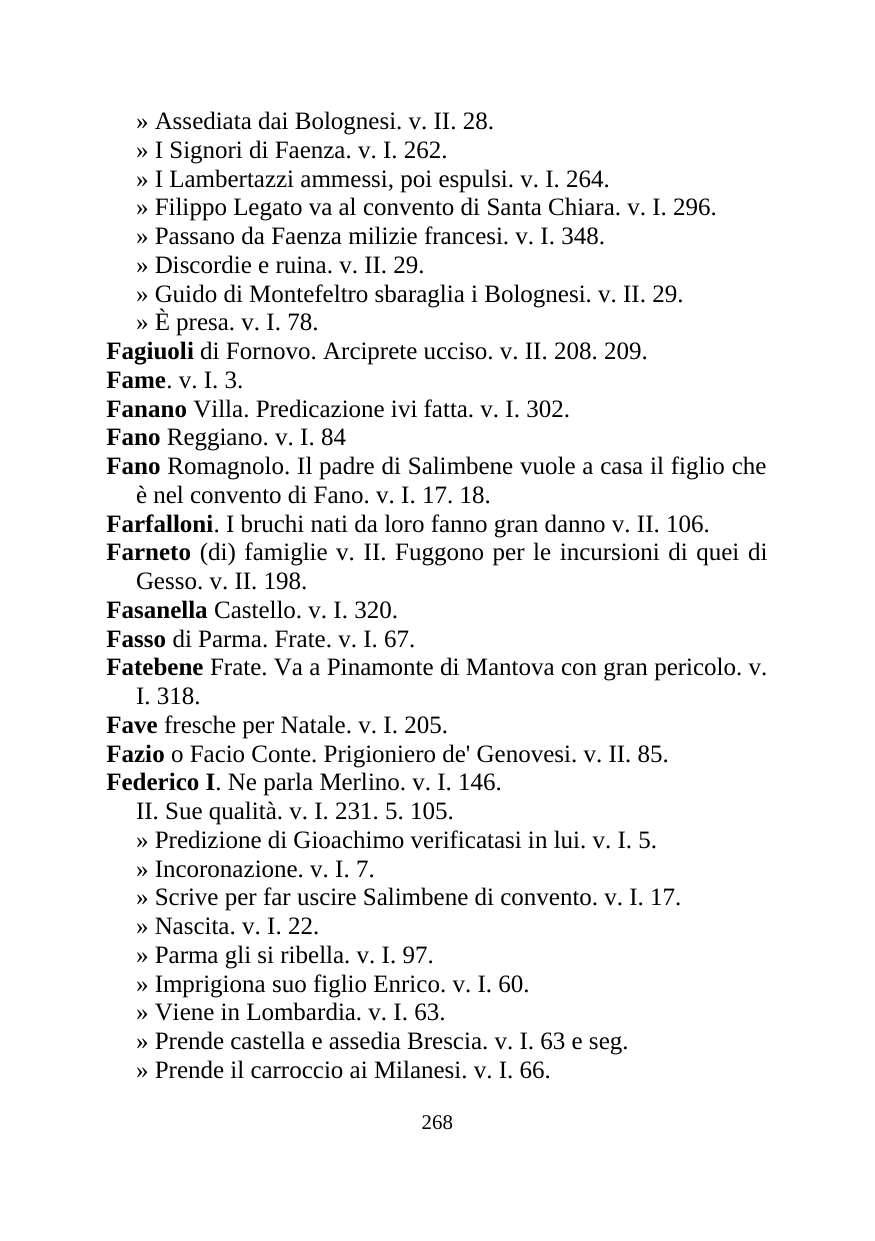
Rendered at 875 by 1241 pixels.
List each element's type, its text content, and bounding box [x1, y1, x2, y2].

text Fame. v. I. 3. [106, 365, 768, 394]
text Fatebene Frate. Va a Pinamonte di Mantova con gran pericolo. v. I. 318. [106, 652, 768, 710]
text Fanano Villa. Predicazione ivi fatta. v. I. 302. [106, 394, 768, 422]
text » Imprigiona suo figlio Enrico. v. I. 60. [136, 969, 768, 997]
text » Guido di Montefeltro sbaraglia i Bolognesi. v. II. 29. [136, 279, 768, 307]
text Fasanella Castello. v. I. 320. [106, 595, 768, 624]
text Fasso di Parma. Frate. v. I. 67. [106, 624, 768, 652]
text » È presa. v. I. 78. [136, 307, 768, 336]
text » I Signori di Faenza. v. I. 262. [136, 135, 768, 164]
text » Passano da Faenza milizie francesi. v. I. 348. [136, 221, 768, 250]
text » I Lambertazzi ammessi, poi espulsi. v. I. 264. [136, 164, 768, 192]
text » Predizione di Gioachimo verificatasi in lui. v. I. 5. [136, 825, 768, 854]
text » Viene in Lombardia. v. I. 63. [136, 997, 768, 1026]
text » Filippo Legato va al convento di Santa Chiara. v. I. 296. [136, 192, 768, 221]
text » Incoronazione. v. I. 7. [136, 854, 768, 882]
text Fave fresche per Natale. v. I. 205. [106, 710, 768, 739]
text » Assediata dai Bolognesi. v. II. 28. [136, 106, 768, 135]
text » Prende castella e assedia Brescia. v. I. 63 e seg. [136, 1026, 768, 1055]
text Fano Reggiano. v. I. 84 [106, 422, 768, 451]
text Farneto (di) famiglie v. II. Fuggono per le incursioni di quei di Gesso. v. II. 198. [106, 537, 768, 595]
text Fano Romagnolo. Il padre di Salimbene vuole a casa il figlio che è nel convento di Fano. v. I. 17. 18. [106, 451, 768, 509]
text Federico I. Ne parla Merlino. v. I. 146. [106, 767, 768, 796]
text Fazio o Facio Conte. Prigioniero de' Genovesi. v. II. 85. [106, 739, 768, 767]
text II. Sue qualità. v. I. 231. 5. 105. [136, 796, 768, 825]
text » Prende il carroccio ai Milanesi. v. I. 66. [136, 1055, 768, 1084]
text » Nascita. v. I. 22. [136, 911, 768, 940]
text » Discordie e ruina. v. II. 29. [136, 250, 768, 279]
text Farfalloni. I bruchi nati da loro fanno gran danno v. II. 106. [106, 509, 768, 537]
text » Parma gli si ribella. v. I. 97. [136, 940, 768, 969]
text » Scrive per far uscire Salimbene di convento. v. I. 17. [136, 882, 768, 911]
text Fagiuoli di Fornovo. Arciprete ucciso. v. II. 208. 209. [106, 336, 768, 365]
